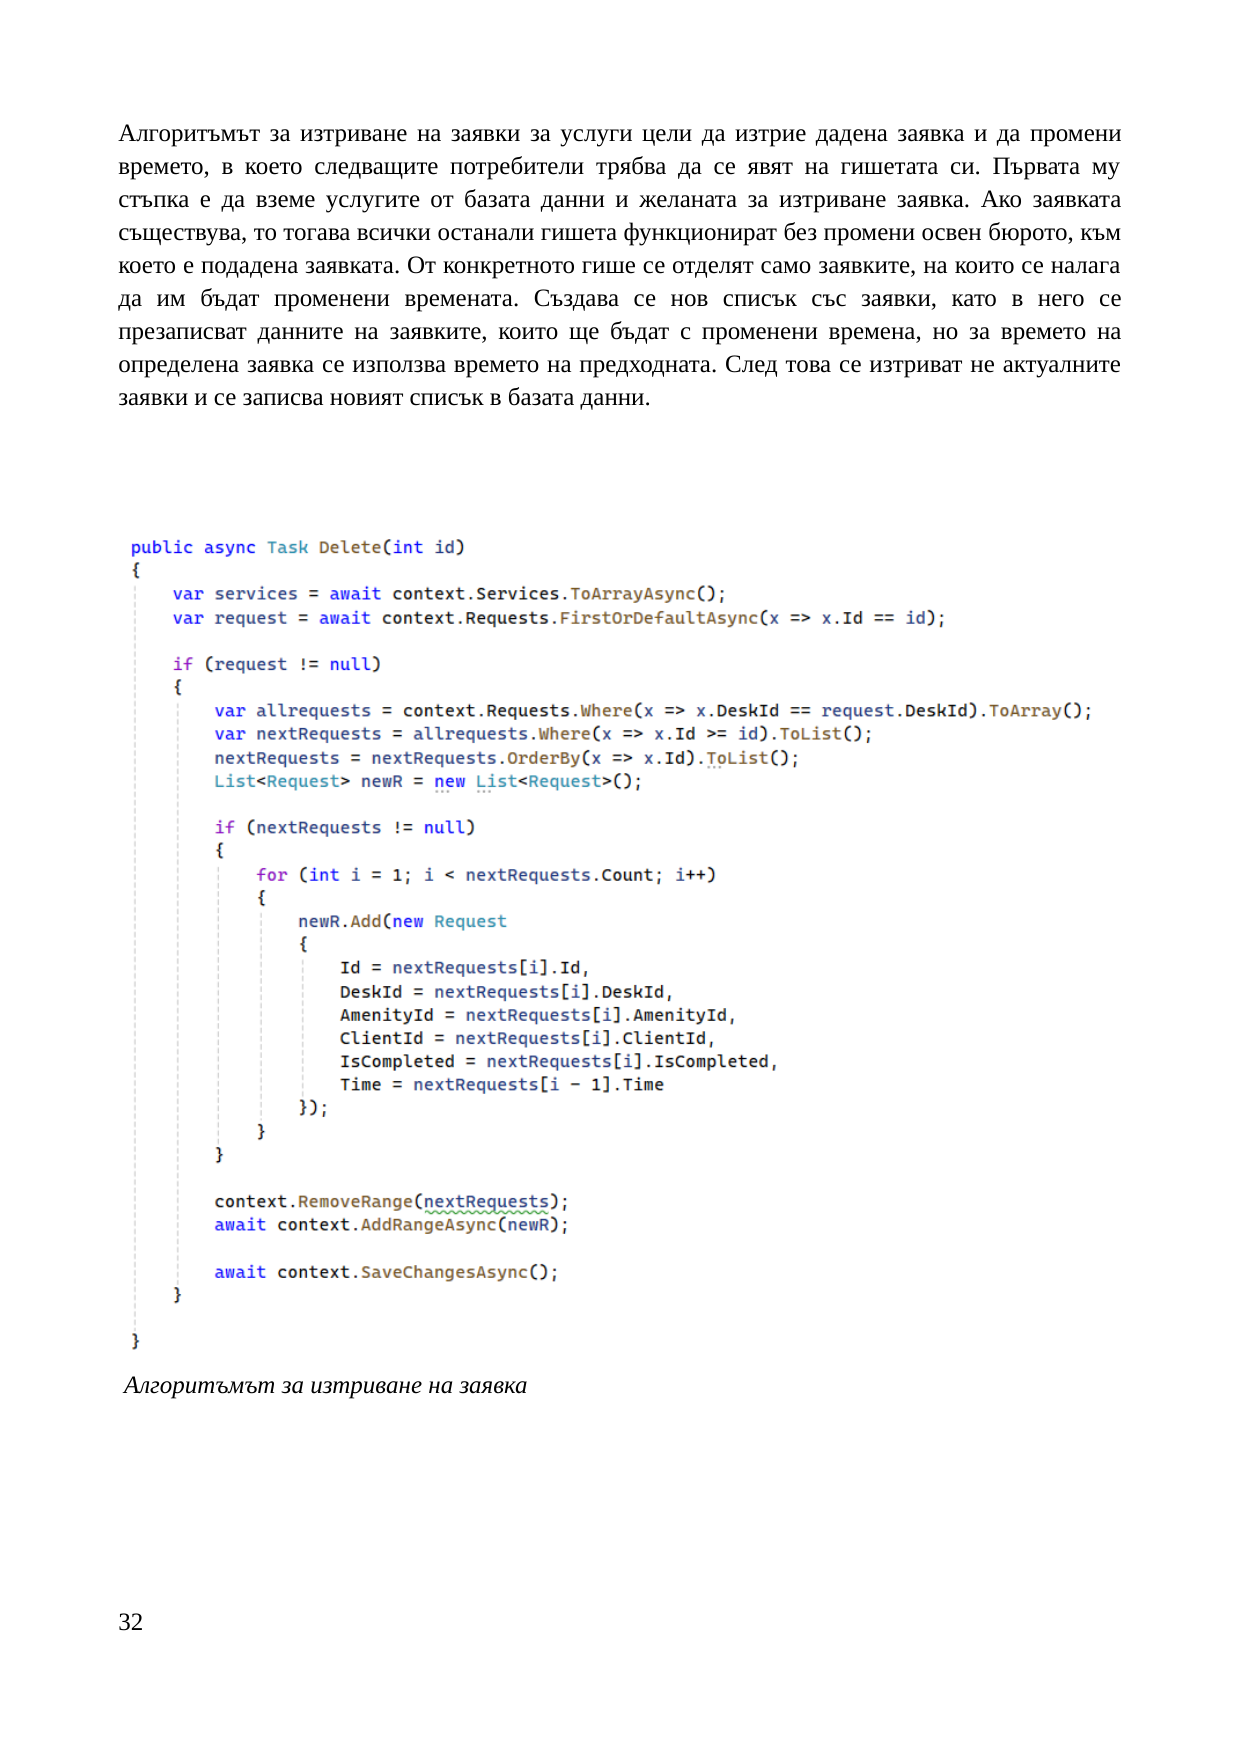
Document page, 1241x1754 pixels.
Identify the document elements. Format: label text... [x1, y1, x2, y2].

text Алгоритъмът за изтриване на заявка [124, 1359, 1117, 1399]
picture [123, 537, 1117, 1359]
text Алгоритъмът за изтриване на заявки за услуги цели да изтрие дадена заявка и да промени времето, в което следващите потребители трябва да се явят на гишетата си. Първата му стъпка е да вземе услугите от базата данни и желаната за изтриване заявка. Ако заявката съществува, то тогава всички останали гишета функционират без промени освен бюрото, към което е подадена заявката. От конкретното гише се отделят само заявките, на които се налага да им бъдат променени времената. Създава се нов списък със заявки, като в него се презаписват данните на заявките, които ще бъдат с променени времена, но за времето на определена заявка се използва времето на предходната. След това се изтриват не актуалните заявки и се записва новият списък в базата данни. [118, 118, 1122, 411]
